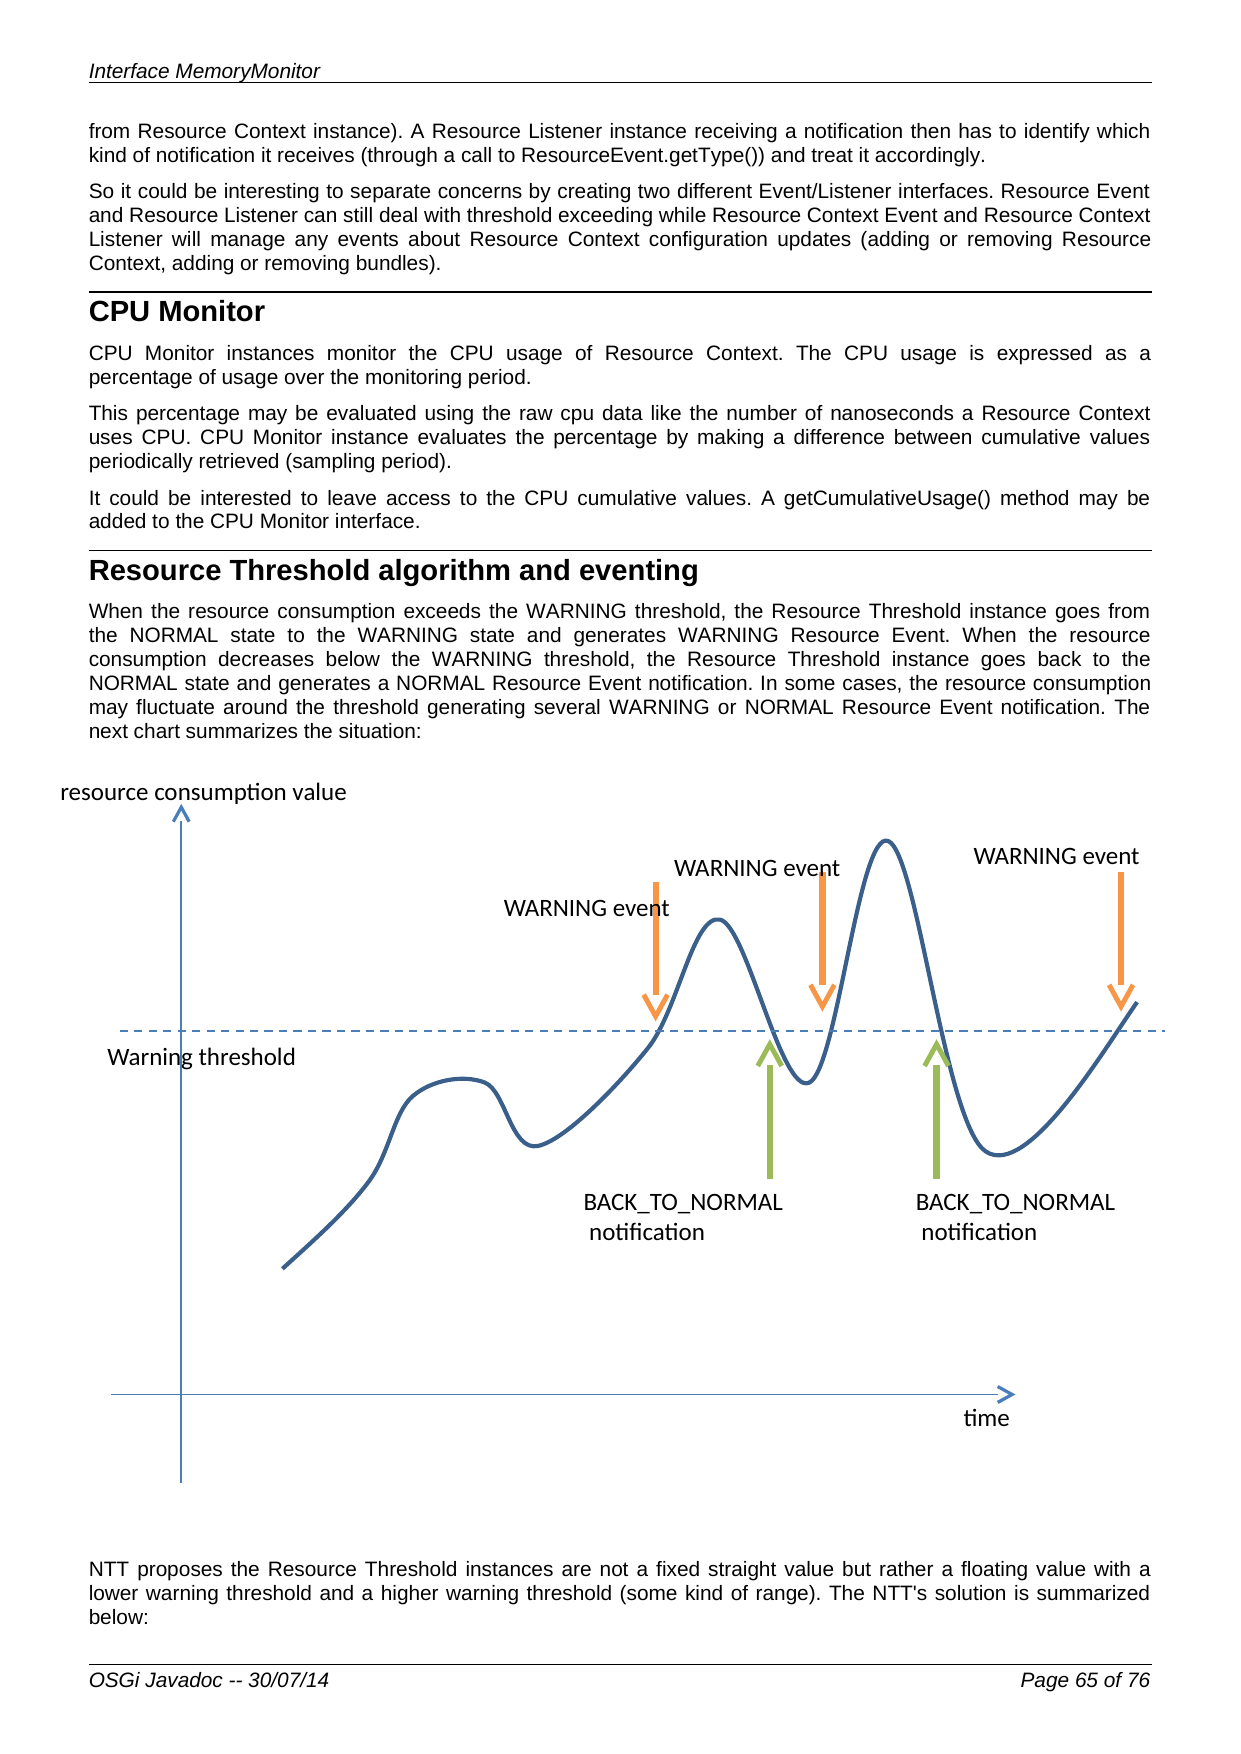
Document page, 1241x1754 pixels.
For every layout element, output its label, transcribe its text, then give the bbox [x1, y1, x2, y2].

subtitle CPU Monitor [88, 292, 1152, 328]
text This percentage may be evaluated using the raw cpu data like the number of nanoseconds a Resource Context uses CPU. CPU Monitor instance evaluates the percentage by making a difference between cumulative values periodically retrieved (sampling period). [88, 401, 1152, 473]
text So it could be interesting to separate concerns by creating two different Event/Listener interfaces. Resource Event and Resource Listener can still deal with threshold exceeding while Resource Context Event and Resource Context Listener will manage any events about Resource Context configuration updates (adding or removing Resource Context, adding or removing bundles). [88, 179, 1152, 275]
text CPU Monitor instances monitor the CPU usage of Resource Context. The CPU usage is expressed as a percentage of usage over the monitoring period. [88, 341, 1152, 388]
text from Resource Context instance). A Resource Listener instance receiving a notification then has to identify which kind of notification it receives (through a call to ResourceEvent.getType()) and treat it accordingly. [88, 118, 1152, 166]
text NTT proposes the Resource Threshold instances are not a fixed straight value but rather a floating value with a lower warning threshold and a higher warning threshold (some kind of range). The NTT's solution is summarized below: [88, 1557, 1152, 1628]
subtitle Resource Threshold algorithm and eventing [88, 551, 1152, 587]
text When the resource consumption exceeds the WARNING threshold, the Resource Threshold instance goes from the NORMAL state to the WARNING state and generates WARNING Resource Event. When the resource consumption decreases below the WARNING threshold, the Resource Threshold instance goes back to the NORMAL state and generates a NORMAL Resource Event notification. In some cases, the resource consumption may fluctuate around the threshold generating several WARNING or NORMAL Resource Event notification. The next chart summarizes the situation: [88, 599, 1152, 743]
text It could be interested to leave access to the CPU cumulative values. A getCumulativeUsage() method may be added to the CPU Monitor interface. [88, 485, 1152, 533]
